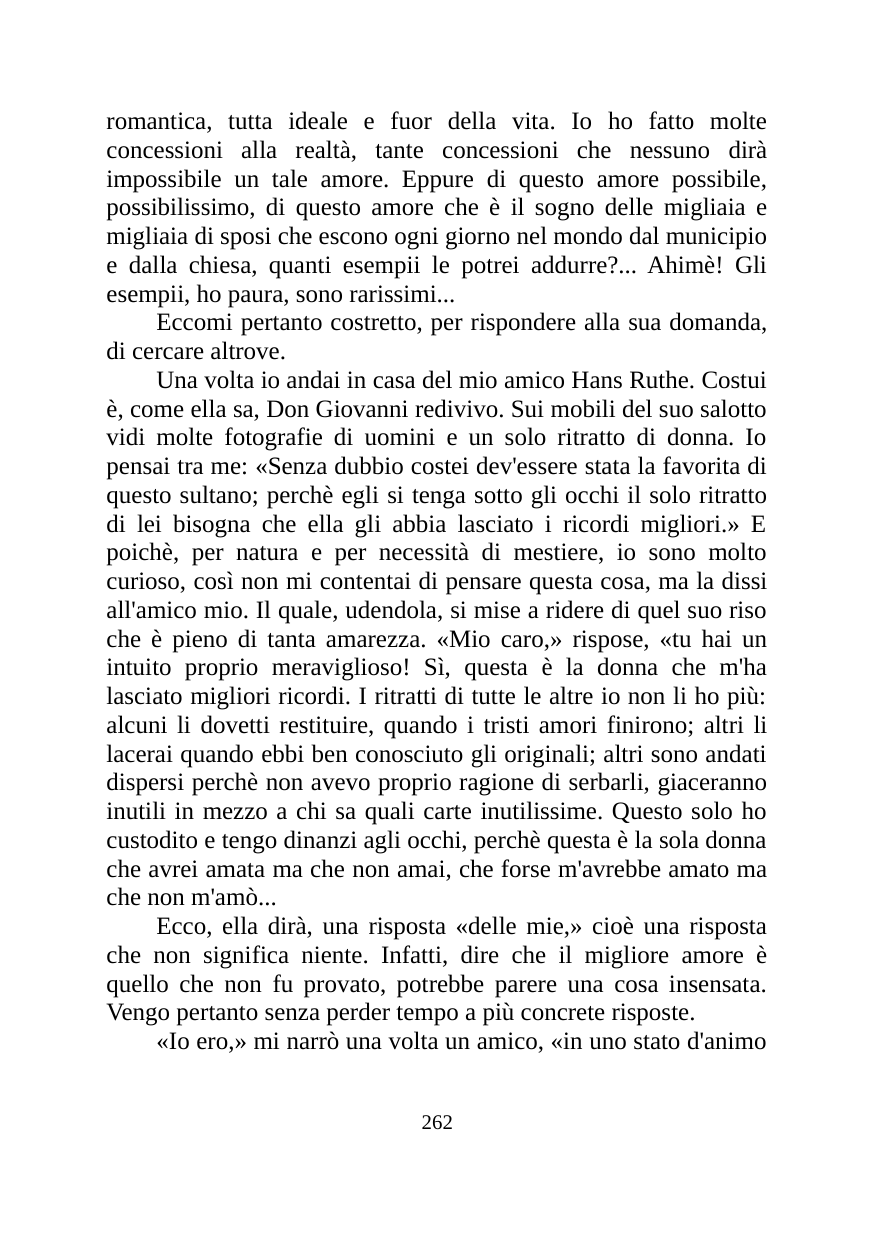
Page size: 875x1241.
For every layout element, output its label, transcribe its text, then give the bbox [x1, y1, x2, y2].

text Una volta io andai in casa del mio amico Hans Ruthe. Costui è, come ella sa, Don Giovanni redivivo. Sui mobili del suo salotto vidi molte fotografie di uomini e un solo ritratto di donna. Io pensai tra me: «Senza dubbio costei dev'essere stata la favorita di questo sultano; perchè egli si tenga sotto gli occhi il solo ritratto di lei bisogna che ella gli abbia lasciato i ricordi migliori.» E poichè, per natura e per necessità di mestiere, io sono molto curioso, così non mi contentai di pensare questa cosa, ma la dissi all'amico mio. Il quale, udendola, si mise a ridere di quel suo riso che è pieno di tanta amarezza. «Mio caro,» rispose, «tu hai un intuito proprio meraviglioso! Sì, questa è la donna che m'ha lasciato migliori ricordi. I ritratti di tutte le altre io non li ho più: alcuni li dovetti restituire, quando i tristi amori finirono; altri li lacerai quando ebbi ben conosciuto gli originali; altri sono andati dispersi perchè non avevo proprio ragione di serbarli, giaceranno inutili in mezzo a chi sa quali carte inutilissime. Questo solo ho custodito e tengo dinanzi agli occhi, perchè questa è la sola donna che avrei amata ma che non amai, che forse m'avrebbe amato ma che non m'amò... [106, 365, 768, 911]
text Eccomi pertanto costretto, per rispondere alla sua domanda, di cercare altrove. [106, 307, 768, 365]
text «Io ero,» mi narrò una volta un amico, «in uno stato d'animo [106, 1026, 768, 1055]
text Ecco, ella dirà, una risposta «delle mie,» cioè una risposta che non significa niente. Infatti, dire che il migliore amore è quello che non fu provato, potrebbe parere una cosa insensata. Vengo pertanto senza perder tempo a più concrete risposte. [106, 911, 768, 1026]
text romantica, tutta ideale e fuor della vita. Io ho fatto molte concessioni alla realtà, tante concessioni che nessuno dirà impossibile un tale amore. Eppure di questo amore possibile, possibilissimo, di questo amore che è il sogno delle migliaia e migliaia di sposi che escono ogni giorno nel mondo dal municipio e dalla chiesa, quanti esempii le potrei addurre?... Ahimè! Gli esempii, ho paura, sono rarissimi... [106, 106, 768, 307]
